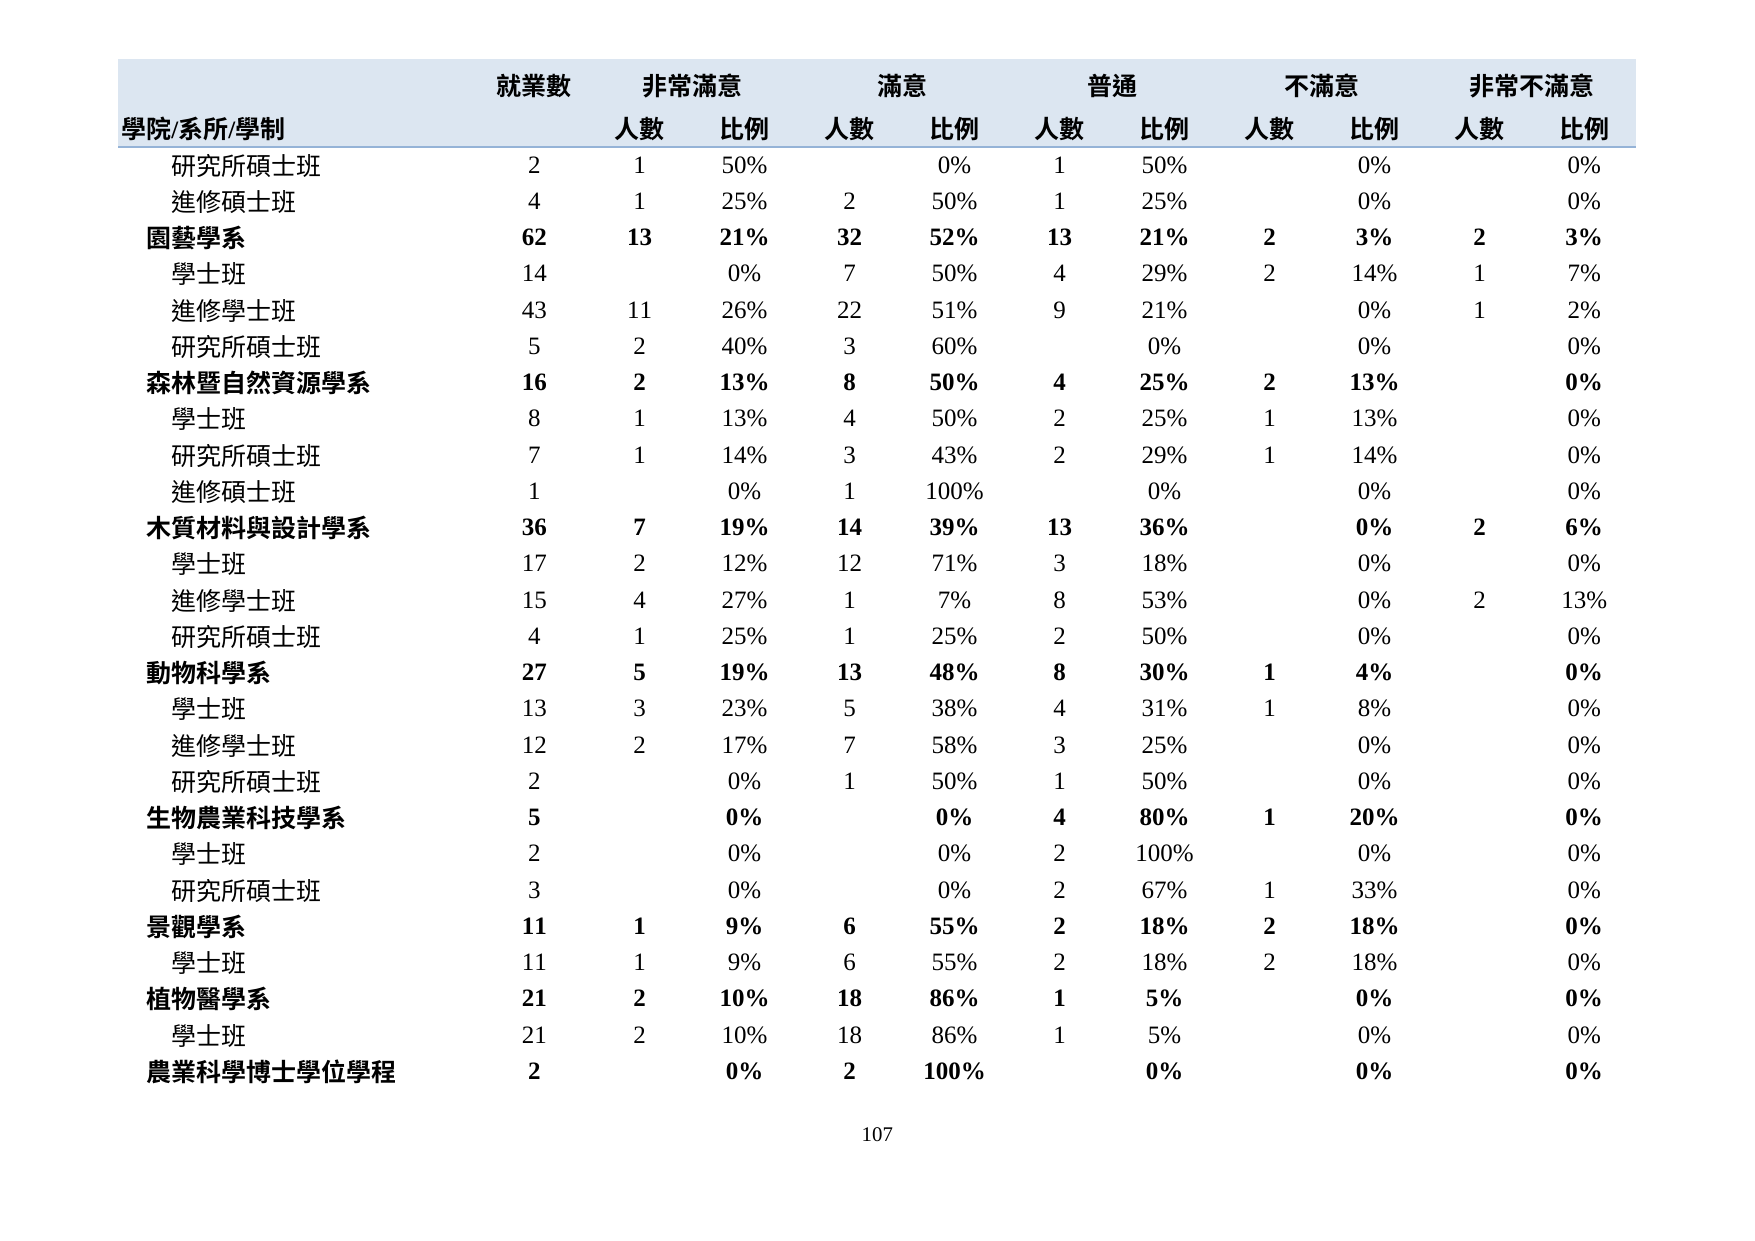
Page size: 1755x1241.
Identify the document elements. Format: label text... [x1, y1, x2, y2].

table_cell 18% [1322, 907, 1427, 943]
table_cell 研究所碩士班 [118, 762, 482, 798]
table_cell 0% [902, 799, 1007, 835]
table_cell 動物科學系 [118, 654, 482, 690]
table_cell 比例 [1532, 110, 1636, 146]
table_cell 1 [1217, 690, 1322, 726]
table_cell 1 [1427, 255, 1532, 291]
table_cell [1427, 762, 1532, 798]
table_cell 2 [482, 148, 587, 182]
table_cell 人數 [1007, 110, 1112, 146]
table_cell 50% [1112, 617, 1217, 653]
table_cell 比例 [1112, 110, 1217, 146]
table_cell 53% [1112, 581, 1217, 617]
table_header 非常不滿意 [1427, 59, 1636, 110]
table_cell 0% [1532, 944, 1636, 980]
table_cell [1427, 690, 1532, 726]
table_cell 2 [1007, 835, 1112, 871]
table_cell 0% [1322, 509, 1427, 545]
table_cell 2 [1217, 364, 1322, 400]
table_cell [1427, 436, 1532, 472]
table_cell 植物醫學系 [118, 980, 482, 1016]
table_cell [1427, 907, 1532, 943]
table_cell 研究所碩士班 [118, 327, 482, 363]
table_cell 5 [797, 690, 902, 726]
table_cell 25% [1112, 400, 1217, 436]
table_cell 6 [797, 907, 902, 943]
table_cell 100% [902, 1052, 1007, 1088]
table_cell 0% [1532, 148, 1636, 182]
table_cell 4 [1007, 690, 1112, 726]
table_cell 人數 [1217, 110, 1322, 146]
table_cell 67% [1112, 871, 1217, 907]
table_cell 3% [1532, 219, 1636, 255]
table_cell 52% [902, 219, 1007, 255]
table_cell 5 [587, 654, 692, 690]
table_cell 0% [1322, 617, 1427, 653]
table_cell 86% [902, 980, 1007, 1016]
table_cell 0% [1322, 726, 1427, 762]
table_cell 13% [1532, 581, 1636, 617]
table_cell 2 [1427, 581, 1532, 617]
table_cell 21 [482, 980, 587, 1016]
table_cell [1427, 799, 1532, 835]
table_cell 4 [1007, 799, 1112, 835]
table_cell 18 [797, 1016, 902, 1052]
table_cell 0% [1532, 436, 1636, 472]
table_cell 2 [1217, 219, 1322, 255]
table_cell 21% [1112, 291, 1217, 327]
table_cell 31% [1112, 690, 1217, 726]
table_cell 25% [1112, 182, 1217, 218]
table_cell 0% [1532, 472, 1636, 508]
table_cell 9% [692, 944, 797, 980]
table_cell 5 [482, 327, 587, 363]
table_cell 13 [1007, 219, 1112, 255]
table_cell 0% [1322, 835, 1427, 871]
table_cell [797, 799, 902, 835]
table_cell 2 [482, 1052, 587, 1088]
table_cell 13% [692, 400, 797, 436]
table_cell 12 [797, 545, 902, 581]
table_cell 33% [1322, 871, 1427, 907]
table_cell 13 [587, 219, 692, 255]
table_cell 36% [1112, 509, 1217, 545]
table_cell 比例 [1322, 110, 1427, 146]
table_cell 1 [587, 944, 692, 980]
table_cell 6% [1532, 509, 1636, 545]
table_header 滿意 [797, 59, 1007, 110]
table_cell 50% [902, 255, 1007, 291]
table_cell 2 [1427, 219, 1532, 255]
table_cell 0% [1532, 762, 1636, 798]
table_cell 0% [1532, 690, 1636, 726]
table_cell 25% [692, 182, 797, 218]
table_cell 4 [797, 400, 902, 436]
table_cell [1217, 1016, 1322, 1052]
table_cell 50% [1112, 762, 1217, 798]
table_cell 0% [1532, 617, 1636, 653]
table_cell 7 [797, 255, 902, 291]
table_cell 4% [1322, 654, 1427, 690]
table_cell [1427, 545, 1532, 581]
table_cell 17% [692, 726, 797, 762]
table_cell 86% [902, 1016, 1007, 1052]
table_cell 13 [797, 654, 902, 690]
table_cell [587, 1052, 692, 1088]
table_cell 2 [1007, 400, 1112, 436]
table_cell 13% [1322, 364, 1427, 400]
table_cell 3 [1007, 545, 1112, 581]
table_cell [1427, 835, 1532, 871]
table_cell 0% [1112, 472, 1217, 508]
table_cell 0% [1532, 545, 1636, 581]
table_cell 研究所碩士班 [118, 148, 482, 182]
table_cell 0% [1322, 762, 1427, 798]
table_cell 2 [797, 1052, 902, 1088]
table_cell 21% [1112, 219, 1217, 255]
table_cell 16 [482, 364, 587, 400]
table_cell 0% [1322, 581, 1427, 617]
table_cell 21% [692, 219, 797, 255]
table_cell 2 [1427, 509, 1532, 545]
table_cell 18% [1322, 944, 1427, 980]
table_cell 0% [1322, 1052, 1427, 1088]
table_cell [587, 472, 692, 508]
table_cell 2 [482, 835, 587, 871]
table_cell [797, 871, 902, 907]
table_cell 2 [587, 1016, 692, 1052]
table_cell 人數 [797, 110, 902, 146]
table_cell [587, 762, 692, 798]
table_cell 0% [902, 871, 1007, 907]
table_cell 7% [1532, 255, 1636, 291]
table_cell 50% [692, 148, 797, 182]
table_cell 學士班 [118, 1016, 482, 1052]
table_cell 20% [1322, 799, 1427, 835]
table_cell 進修學士班 [118, 581, 482, 617]
table_cell 學士班 [118, 944, 482, 980]
table_cell 30% [1112, 654, 1217, 690]
table_cell [1427, 871, 1532, 907]
table_cell 55% [902, 944, 1007, 980]
table_cell 0% [692, 472, 797, 508]
table_cell 0% [902, 835, 1007, 871]
table_cell [1427, 1052, 1532, 1088]
table_cell 39% [902, 509, 1007, 545]
table_cell 50% [1112, 148, 1217, 182]
table_cell 3 [482, 871, 587, 907]
table_cell 2 [587, 545, 692, 581]
table_cell 進修碩士班 [118, 472, 482, 508]
table_cell [797, 835, 902, 871]
table_cell 13 [482, 690, 587, 726]
table_cell [1427, 654, 1532, 690]
table_cell 71% [902, 545, 1007, 581]
table_cell 3% [1322, 219, 1427, 255]
table_cell 18% [1112, 944, 1217, 980]
table_cell 1 [587, 400, 692, 436]
table_header 非常滿意 [587, 59, 797, 110]
table_cell [587, 871, 692, 907]
table_cell 農業科學博士學位學程 [118, 1052, 482, 1088]
table_cell 14% [692, 436, 797, 472]
table_cell 2 [1007, 436, 1112, 472]
table_cell [587, 835, 692, 871]
table_header 就業數 [482, 59, 587, 110]
table_cell 0% [902, 148, 1007, 182]
table_cell 2% [1532, 291, 1636, 327]
table_cell [482, 110, 587, 146]
table_cell 100% [1112, 835, 1217, 871]
table_cell [1217, 327, 1322, 363]
table_cell 9 [1007, 291, 1112, 327]
table_cell [1217, 1052, 1322, 1088]
table_cell 0% [692, 255, 797, 291]
table_cell [1427, 1016, 1532, 1052]
table_cell [1217, 545, 1322, 581]
table_cell 2 [587, 726, 692, 762]
table_cell 0% [1532, 799, 1636, 835]
table_cell 5% [1112, 980, 1217, 1016]
table_cell 38% [902, 690, 1007, 726]
table_cell 18% [1112, 545, 1217, 581]
table_cell 2 [587, 327, 692, 363]
table_cell 0% [1532, 980, 1636, 1016]
table_cell 2 [587, 364, 692, 400]
table_cell 研究所碩士班 [118, 871, 482, 907]
table_cell 1 [1007, 1016, 1112, 1052]
table_cell 25% [1112, 726, 1217, 762]
table_cell 進修學士班 [118, 726, 482, 762]
table_cell 1 [587, 907, 692, 943]
table_cell 0% [1532, 327, 1636, 363]
table_header 普通 [1007, 59, 1217, 110]
table_cell 58% [902, 726, 1007, 762]
table_cell 學院/系所/學制 [118, 110, 482, 146]
table_cell [1427, 944, 1532, 980]
table_cell [1217, 472, 1322, 508]
table_cell 3 [1007, 726, 1112, 762]
table_cell 進修碩士班 [118, 182, 482, 218]
table_header [118, 59, 482, 110]
table_cell 1 [797, 581, 902, 617]
table_cell 13 [1007, 509, 1112, 545]
table_cell 2 [1217, 944, 1322, 980]
table_cell 1 [587, 148, 692, 182]
table_cell 0% [1532, 907, 1636, 943]
table_cell 人數 [587, 110, 692, 146]
table_cell 29% [1112, 255, 1217, 291]
table_cell 2 [1007, 944, 1112, 980]
table_cell 13% [1322, 400, 1427, 436]
table_cell [1427, 182, 1532, 218]
table_cell 21 [482, 1016, 587, 1052]
table_cell [1427, 327, 1532, 363]
table_cell 0% [1532, 1016, 1636, 1052]
table_cell 0% [692, 762, 797, 798]
table_cell [1217, 980, 1322, 1016]
table_cell 0% [1532, 726, 1636, 762]
table_cell [1217, 726, 1322, 762]
table_cell 0% [1112, 1052, 1217, 1088]
table_cell [1427, 617, 1532, 653]
table_cell 0% [1532, 654, 1636, 690]
table_cell 25% [902, 617, 1007, 653]
table_cell 2 [587, 980, 692, 1016]
table_cell 1 [797, 617, 902, 653]
table_cell 19% [692, 509, 797, 545]
table_cell 2 [482, 762, 587, 798]
table_cell 22 [797, 291, 902, 327]
table_cell [1217, 835, 1322, 871]
table_cell [1007, 1052, 1112, 1088]
table_cell 55% [902, 907, 1007, 943]
table_cell 25% [1112, 364, 1217, 400]
table_cell [1427, 472, 1532, 508]
table_cell 3 [797, 436, 902, 472]
table_cell [1007, 327, 1112, 363]
table_cell [1427, 980, 1532, 1016]
table_cell [1217, 762, 1322, 798]
table_cell 0% [1532, 835, 1636, 871]
table_cell 研究所碩士班 [118, 436, 482, 472]
table_cell 50% [902, 182, 1007, 218]
table_cell 14% [1322, 436, 1427, 472]
table_cell 100% [902, 472, 1007, 508]
table_cell 4 [587, 581, 692, 617]
table_cell 4 [1007, 255, 1112, 291]
table_cell 0% [1322, 182, 1427, 218]
table_cell 80% [1112, 799, 1217, 835]
table_cell 15 [482, 581, 587, 617]
table_cell 11 [482, 944, 587, 980]
table_cell 8 [482, 400, 587, 436]
table_cell 學士班 [118, 545, 482, 581]
table_cell [1427, 148, 1532, 182]
table_cell [1427, 364, 1532, 400]
table_cell [1217, 509, 1322, 545]
table_cell 2 [1217, 255, 1322, 291]
table_cell 0% [692, 799, 797, 835]
table_cell 50% [902, 400, 1007, 436]
table_cell 1 [587, 436, 692, 472]
table_cell 48% [902, 654, 1007, 690]
table_header 不滿意 [1217, 59, 1427, 110]
table_cell 27 [482, 654, 587, 690]
table_cell 比例 [902, 110, 1007, 146]
table_cell 學士班 [118, 400, 482, 436]
table_cell 園藝學系 [118, 219, 482, 255]
table_cell 0% [692, 871, 797, 907]
table_cell 14 [482, 255, 587, 291]
table_cell [1427, 400, 1532, 436]
table_cell 40% [692, 327, 797, 363]
table_cell 1 [1217, 436, 1322, 472]
table_cell 景觀學系 [118, 907, 482, 943]
table_cell 1 [797, 472, 902, 508]
table_cell 23% [692, 690, 797, 726]
table_cell [1217, 291, 1322, 327]
table_cell 0% [1112, 327, 1217, 363]
table_cell [1217, 617, 1322, 653]
table_cell 43 [482, 291, 587, 327]
table_cell 2 [1007, 907, 1112, 943]
table_cell 5 [482, 799, 587, 835]
table_cell 學士班 [118, 255, 482, 291]
table_cell 60% [902, 327, 1007, 363]
table_cell 0% [1532, 364, 1636, 400]
table_cell 生物農業科技學系 [118, 799, 482, 835]
table_cell 12 [482, 726, 587, 762]
table_cell 9% [692, 907, 797, 943]
table_cell 2 [1007, 617, 1112, 653]
table_cell 19% [692, 654, 797, 690]
table_cell 8 [797, 364, 902, 400]
table_cell 3 [587, 690, 692, 726]
table_cell 12% [692, 545, 797, 581]
table_cell 50% [902, 364, 1007, 400]
table_cell 2 [1217, 907, 1322, 943]
table_cell 7 [797, 726, 902, 762]
table_cell 1 [587, 617, 692, 653]
table_cell 4 [482, 617, 587, 653]
table_cell [1217, 148, 1322, 182]
table_cell 50% [902, 762, 1007, 798]
table_cell 人數 [1427, 110, 1532, 146]
table_cell 8 [1007, 581, 1112, 617]
table_cell 0% [1322, 291, 1427, 327]
table_cell 1 [587, 182, 692, 218]
table_cell 0% [1532, 400, 1636, 436]
table_cell 3 [797, 327, 902, 363]
table_cell 51% [902, 291, 1007, 327]
table_cell [587, 799, 692, 835]
table_cell 0% [1322, 148, 1427, 182]
table_cell 0% [1322, 1016, 1427, 1052]
table_cell 7 [482, 436, 587, 472]
table_cell 7% [902, 581, 1007, 617]
table_cell 0% [1322, 545, 1427, 581]
table_cell 0% [1532, 182, 1636, 218]
table_cell 1 [1217, 871, 1322, 907]
table_cell 13% [692, 364, 797, 400]
table_cell 1 [482, 472, 587, 508]
table_cell 8 [1007, 654, 1112, 690]
table_cell 6 [797, 944, 902, 980]
table_cell 11 [587, 291, 692, 327]
table_cell 0% [1322, 327, 1427, 363]
table_cell 0% [1322, 980, 1427, 1016]
table_cell 1 [1217, 400, 1322, 436]
table_cell 木質材料與設計學系 [118, 509, 482, 545]
table_cell 0% [1322, 472, 1427, 508]
table_cell 7 [587, 509, 692, 545]
table_cell 1 [1007, 762, 1112, 798]
table_cell 14% [1322, 255, 1427, 291]
table_cell [587, 255, 692, 291]
table_cell 4 [1007, 364, 1112, 400]
table_cell 10% [692, 980, 797, 1016]
table_cell 1 [1007, 980, 1112, 1016]
table_cell 1 [1217, 654, 1322, 690]
table_cell 5% [1112, 1016, 1217, 1052]
table_cell 學士班 [118, 690, 482, 726]
table_cell 0% [692, 1052, 797, 1088]
table_cell 森林暨自然資源學系 [118, 364, 482, 400]
table_cell 比例 [692, 110, 797, 146]
table_cell 11 [482, 907, 587, 943]
table_cell 0% [692, 835, 797, 871]
table_cell 32 [797, 219, 902, 255]
table_cell [1007, 472, 1112, 508]
table_cell 18 [797, 980, 902, 1016]
table_cell 0% [1532, 871, 1636, 907]
table_cell [797, 148, 902, 182]
table_cell 2 [797, 182, 902, 218]
table_cell 17 [482, 545, 587, 581]
table_cell 29% [1112, 436, 1217, 472]
table_cell 62 [482, 219, 587, 255]
table_cell [1217, 581, 1322, 617]
table_cell 43% [902, 436, 1007, 472]
table_cell 1 [1217, 799, 1322, 835]
table_cell 1 [1427, 291, 1532, 327]
table_cell 1 [1007, 182, 1112, 218]
table_cell 進修學士班 [118, 291, 482, 327]
table_cell 研究所碩士班 [118, 617, 482, 653]
table_cell 學士班 [118, 835, 482, 871]
table_cell [1427, 726, 1532, 762]
table_cell 27% [692, 581, 797, 617]
table_cell 36 [482, 509, 587, 545]
table_cell 0% [1532, 1052, 1636, 1088]
table_cell 1 [797, 762, 902, 798]
table_cell 10% [692, 1016, 797, 1052]
table_cell 26% [692, 291, 797, 327]
table_cell 14 [797, 509, 902, 545]
table_cell 8% [1322, 690, 1427, 726]
table_cell 1 [1007, 148, 1112, 182]
table_cell 4 [482, 182, 587, 218]
table_cell [1217, 182, 1322, 218]
table_cell 18% [1112, 907, 1217, 943]
table_cell 2 [1007, 871, 1112, 907]
table_cell 25% [692, 617, 797, 653]
